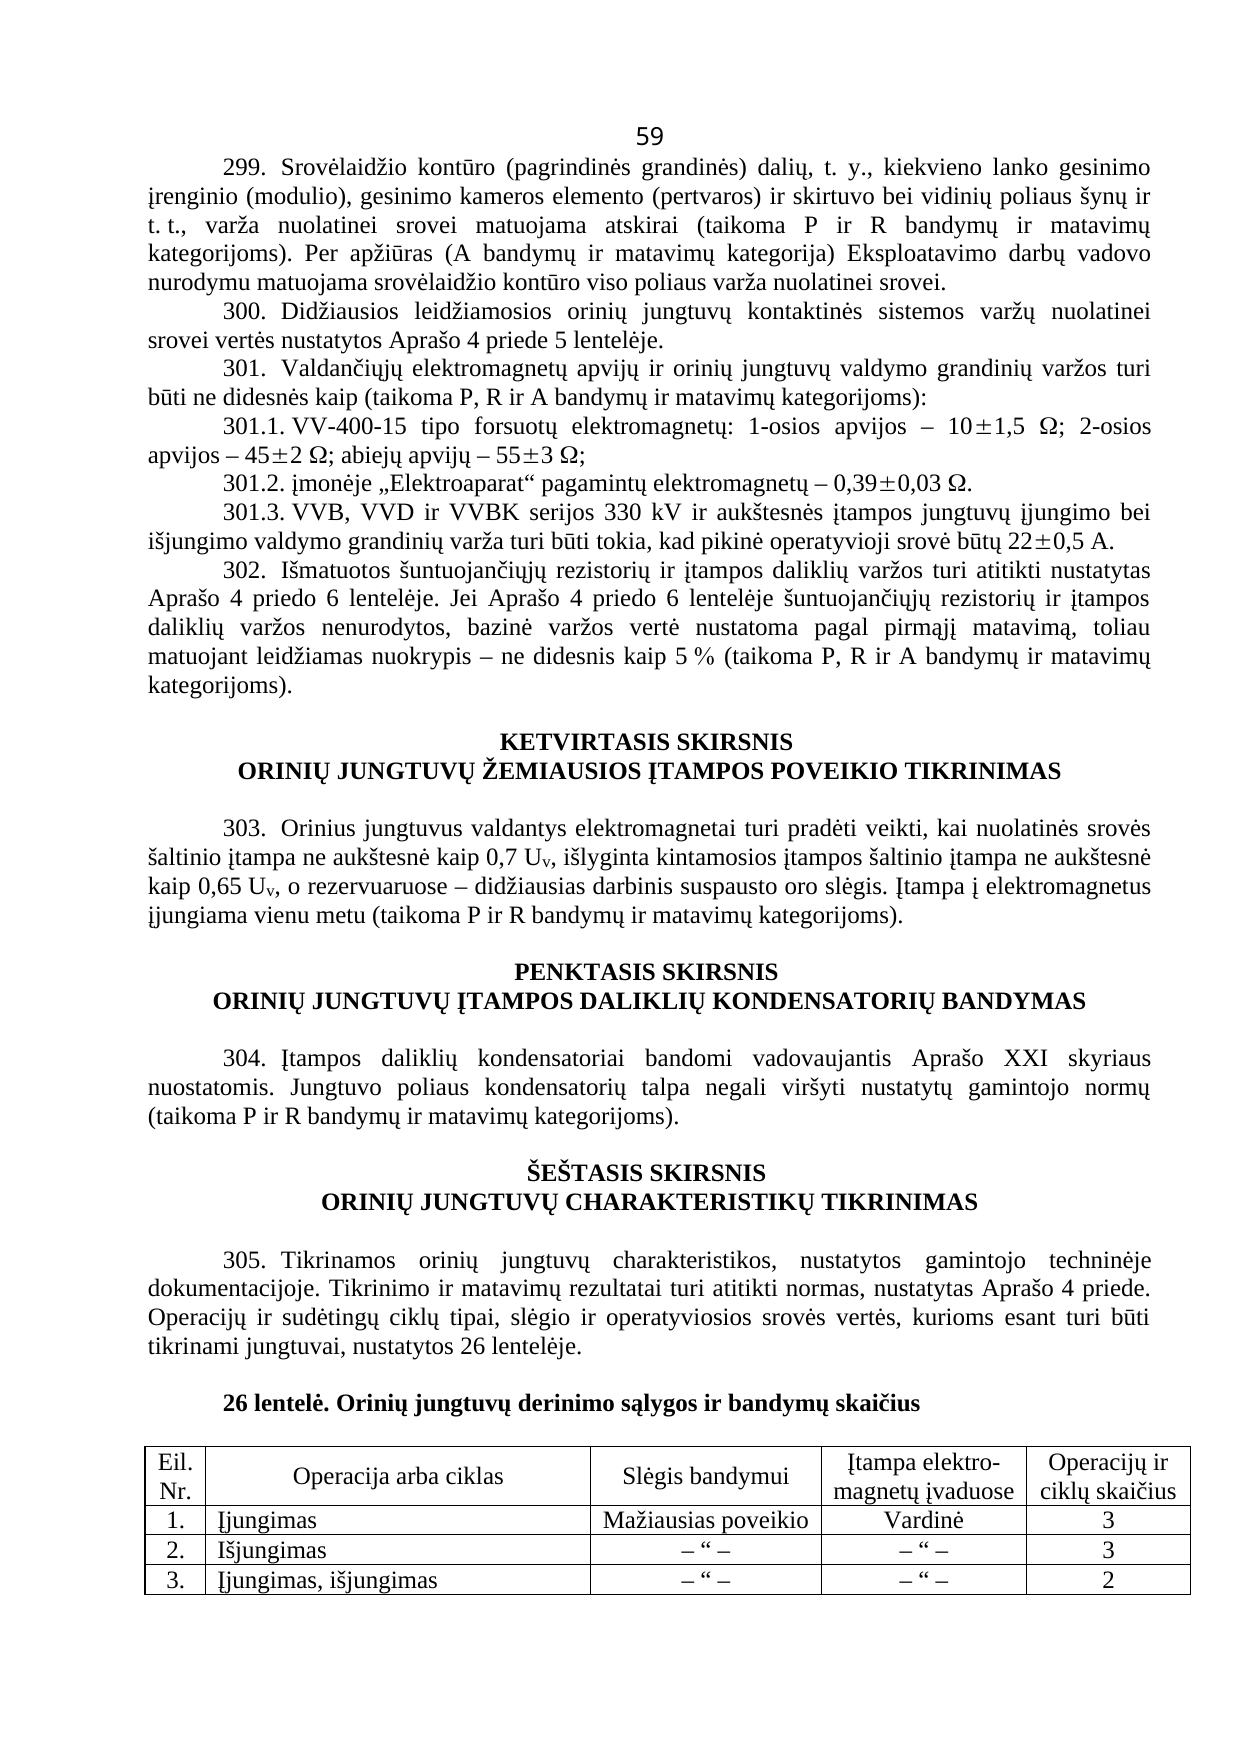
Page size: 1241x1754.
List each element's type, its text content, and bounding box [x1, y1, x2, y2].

text 301.3. VVB, VVD ir VVBK serijos 330 kV ir aukštesnės įtampos jungtuvų įjungimo bei išjungimo valdymo grandinių varža turi būti tokia, kad pikinė operatyvioji srovė būtų 220,5 A. [148, 497, 1152, 555]
table_cell – “ – [822, 1565, 1026, 1594]
text 304. Įtampos daliklių kondensatoriai bandomi vadovaujantis Aprašo XXI skyriaus nuostatomis. Jungtuvo poliaus kondensatorių talpa negali viršyti nustatytų gamintojo normų (taikoma P ir R bandymų ir matavimų kategorijoms). [148, 1043, 1152, 1130]
text 302. Išmatuotos šuntuojančiųjų rezistorių ir įtampos daliklių varžos turi atitikti nustatytas Aprašo 4 priedo 6 lentelėje. Jei Aprašo 4 priedo 6 lentelėje šuntuojančiųjų rezistorių ir įtampos daliklių varžos nenurodytos, bazinė varžos vertė nustatoma pagal pirmąjį matavimą, toliau matuojant leidžiamas nuokrypis – ne didesnis kaip 5  (taikoma P, R ir A bandymų ir matavimų kategorijoms). [148, 555, 1152, 698]
subtitle KETVIRTASIS SKIRSNIS [148, 727, 1152, 756]
subtitle ORINIŲ JUNGTUVŲ ĮTAMPOS DALIKLIŲ KONDENSATORIŲ BANDYMAS [148, 986, 1152, 1015]
text 26 lentelė. Orinių jungtuvų derinimo sąlygos ir bandymų skaičius [148, 1388, 1152, 1417]
table_cell – “ – [822, 1535, 1026, 1564]
table_cell Vardinė [822, 1506, 1026, 1534]
table_cell 3 [1027, 1535, 1190, 1564]
table_cell 2. [146, 1535, 205, 1564]
table_header Operacija arba ciklas [206, 1447, 590, 1504]
table_header Eil. Nr. [146, 1447, 205, 1504]
table_header Operacijų ir ciklų skaičius [1027, 1447, 1190, 1504]
table_cell 1. [146, 1506, 205, 1534]
text 301.1. VV-400-15 tipo forsuotų elektromagnetų: 1-osios apvijos – 101,5 ; 2-osios apvijos – 452 ; abiejų apvijų – 553 ; [148, 411, 1152, 468]
table_header Slėgis bandymui [591, 1447, 821, 1504]
table_cell – “ – [591, 1565, 821, 1594]
table_header Įtampa elektro-magnetų įvaduose [822, 1447, 1026, 1504]
table_cell Įjungimas [206, 1506, 590, 1534]
table_cell – “ – [591, 1535, 821, 1564]
text 303. Orinius jungtuvus valdantys elektromagnetai turi pradėti veikti, kai nuolatinės srovės šaltinio įtampa ne aukštesnė kaip 0,7 Uv, išlyginta kintamosios įtampos šaltinio įtampa ne aukštesnė kaip 0,65 Uv, o rezervuaruose – didžiausias darbinis suspausto oro slėgis. Įtampa į elektromagnetus įjungiama vienu metu (taikoma P ir R bandymų ir matavimų kategorijoms). [148, 813, 1152, 928]
table_cell 3 [1027, 1506, 1190, 1534]
text 299. Srovėlaidžio kontūro (pagrindinės grandinės) dalių, t. y., kiekvieno lanko gesinimo įrenginio (modulio), gesinimo kameros elemento (pertvaros) ir skirtuvo bei vidinių poliaus šynų ir t. t., varža nuolatinei srovei matuojama atskirai (taikoma P ir R bandymų ir matavimų kategorijoms). Per apžiūras (A bandymų ir matavimų kategorija) Eksploatavimo darbų vadovo nurodymu matuojama srovėlaidžio kontūro viso poliaus varža nuolatinei srovei. [148, 152, 1152, 296]
subtitle ORINIŲ JUNGTUVŲ CHARAKTERISTIKŲ TIKRINIMAS [148, 1187, 1152, 1216]
table_cell 2 [1027, 1565, 1190, 1594]
subtitle PENKTASIS SKIRSNIS [148, 957, 1152, 986]
text 301.2. įmonėje „Elektroaparat“ pagamintų elektromagnetų – 0,390,03 . [148, 468, 1152, 497]
text 305. Tikrinamos orinių jungtuvų charakteristikos, nustatytos gamintojo techninėje dokumentacijoje. Tikrinimo ir matavimų rezultatai turi atitikti normas, nustatytas Aprašo 4 priede. Operacijų ir sudėtingų ciklų tipai, slėgio ir operatyviosios srovės vertės, kurioms esant turi būti tikrinami jungtuvai, nustatytos 26 lentelėje. [148, 1245, 1152, 1360]
table_cell Mažiausias poveikio [591, 1506, 821, 1534]
text 300. Didžiausios leidžiamosios orinių jungtuvų kontaktinės sistemos varžų nuolatinei srovei vertės nustatytos Aprašo 4 priede 5 lentelėje. [148, 296, 1152, 353]
table_cell Išjungimas [206, 1535, 590, 1564]
text 301. Valdančiųjų elektromagnetų apvijų ir orinių jungtuvų valdymo grandinių varžos turi būti ne didesnės kaip (taikoma P, R ir A bandymų ir matavimų kategorijoms): [148, 353, 1152, 411]
subtitle ORINIŲ JUNGTUVŲ ŽEMIAUSIOS ĮTAMPOS POVEIKIO TIKRINIMAS [148, 756, 1152, 785]
subtitle ŠEŠTASIS SKIRSNIS [148, 1158, 1152, 1187]
table_cell 3. [146, 1565, 205, 1594]
table_cell Įjungimas, išjungimas [206, 1565, 590, 1594]
